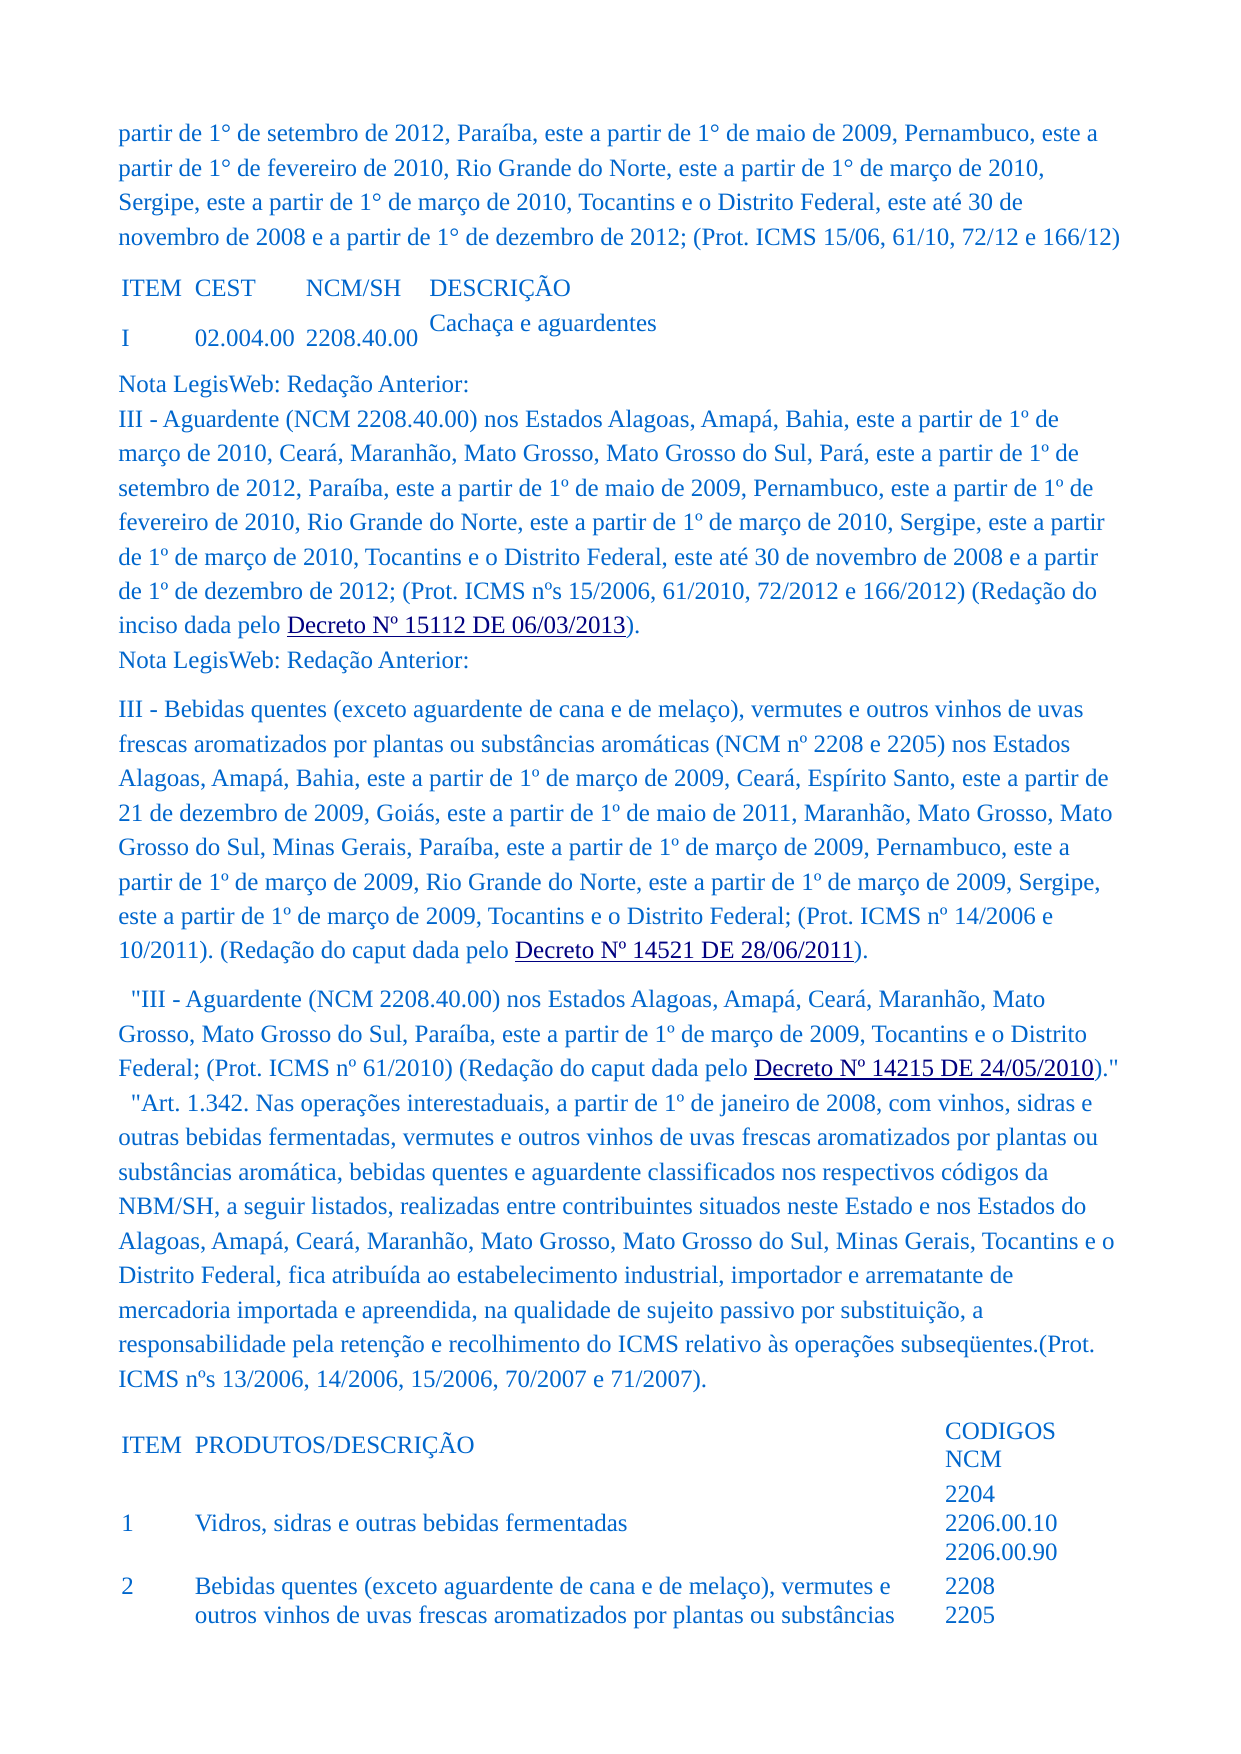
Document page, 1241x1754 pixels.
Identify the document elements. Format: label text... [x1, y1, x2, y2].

table_cell 2208 2205 [942, 1568, 1122, 1632]
table_header CODIGOS NCM [942, 1413, 1122, 1476]
table_header ITEM [118, 271, 192, 305]
text Nota LegisWeb: Redação Anterior: [118, 645, 1122, 674]
table_cell 2 [118, 1568, 192, 1632]
table_header ITEM [118, 1413, 192, 1476]
table_cell I [118, 305, 192, 369]
text "III - Aguardente (NCM 2208.40.00) nos Estados Alagoas, Amapá, Ceará, Maranhão, Mato Grosso, Mato Grosso do Sul, Paraíba, este a partir de 1º de março de 2009, Tocantins e o Distrito Federal; (Prot. ICMS nº 61/2010) (Redação do caput dada pelo Decreto Nº 14215 DE 24/05/2010)." "Art. 1.342. Nas operações interestaduais, a partir de 1º de janeiro de 2008, com vinhos, sidras e outras bebidas fermentadas, vermutes e outros vinhos de uvas frescas aromatizados por plantas ou substâncias aromática, bebidas quentes e aguardente classificados nos respectivos códigos da NBM/SH, a seguir listados, realizadas entre contribuintes situados neste Estado e nos Estados do Alagoas, Amapá, Ceará, Maranhão, Mato Grosso, Mato Grosso do Sul, Minas Gerais, Tocantins e o Distrito Federal, fica atribuída ao estabelecimento industrial, importador e arrematante de mercadoria importada e apreendida, na qualidade de sujeito passivo por substituição, a responsabilidade pela retenção e recolhimento do ICMS relativo às operações subseqüentes.(Prot. ICMS nºs 13/2006, 14/2006, 15/2006, 70/2007 e 71/2007). [118, 984, 1122, 1393]
table_cell Bebidas quentes (exceto aguardente de cana e de melaço), vermutes e outros vinhos de uvas frescas aromatizados por plantas ou substâncias [192, 1568, 942, 1632]
table_cell 2204 2206.00.10 2206.00.90 [942, 1476, 1122, 1568]
table_cell 02.004.00 [192, 305, 303, 369]
table_cell Vidros, sidras e outras bebidas fermentadas [192, 1476, 942, 1568]
text partir de 1° de setembro de 2012, Paraíba, este a partir de 1° de maio de 2009, Pernambuco, este a partir de 1° de fevereiro de 2010, Rio Grande do Norte, este a partir de 1° de março de 2010, Sergipe, este a partir de 1° de março de 2010, Tocantins e o Distrito Federal, este até 30 de novembro de 2008 e a partir de 1° de dezembro de 2012; (Prot. ICMS 15/06, 61/10, 72/12 e 166/12) [118, 118, 1122, 250]
table_cell 2208.40.00 [303, 305, 426, 369]
text III - Bebidas quentes (exceto aguardente de cana e de melaço), vermutes e outros vinhos de uvas frescas aromatizados por plantas ou substâncias aromáticas (NCM nº 2208 e 2205) nos Estados Alagoas, Amapá, Bahia, este a partir de 1º de março de 2009, Ceará, Espírito Santo, este a partir de 21 de dezembro de 2009, Goiás, este a partir de 1º de maio de 2011, Maranhão, Mato Grosso, Mato Grosso do Sul, Minas Gerais, Paraíba, este a partir de 1º de março de 2009, Pernambuco, este a partir de 1º de março de 2009, Rio Grande do Norte, este a partir de 1º de março de 2009, Sergipe, este a partir de 1º de março de 2009, Tocantins e o Distrito Federal; (Prot. ICMS nº 14/2006 e 10/2011). (Redação do caput dada pelo Decreto Nº 14521 DE 28/06/2011). [118, 694, 1122, 964]
table_header NCM/SH [303, 271, 426, 305]
table_cell 1 [118, 1476, 192, 1568]
text Nota LegisWeb: Redação Anterior: III - Aguardente (NCM 2208.40.00) nos Estados Alagoas, Amapá, Bahia, este a partir de 1º de março de 2010, Ceará, Maranhão, Mato Grosso, Mato Grosso do Sul, Pará, este a partir de 1º de setembro de 2012, Paraíba, este a partir de 1º de maio de 2009, Pernambuco, este a partir de 1º de fevereiro de 2010, Rio Grande do Norte, este a partir de 1º de março de 2010, Sergipe, este a partir de 1º de março de 2010, Tocantins e o Distrito Federal, este até 30 de novembro de 2008 e a partir de 1º de dezembro de 2012; (Prot. ICMS nºs 15/2006, 61/2010, 72/2012 e 166/2012) (Redação do inciso dada pelo Decreto Nº 15112 DE 06/03/2013). [118, 369, 1122, 639]
table_header PRODUTOS/DESCRIÇÃO [192, 1413, 942, 1476]
table_header CEST [192, 271, 303, 305]
table_header DESCRIÇÃO [426, 271, 669, 305]
table_cell Cachaça e aguardentes [426, 305, 669, 369]
